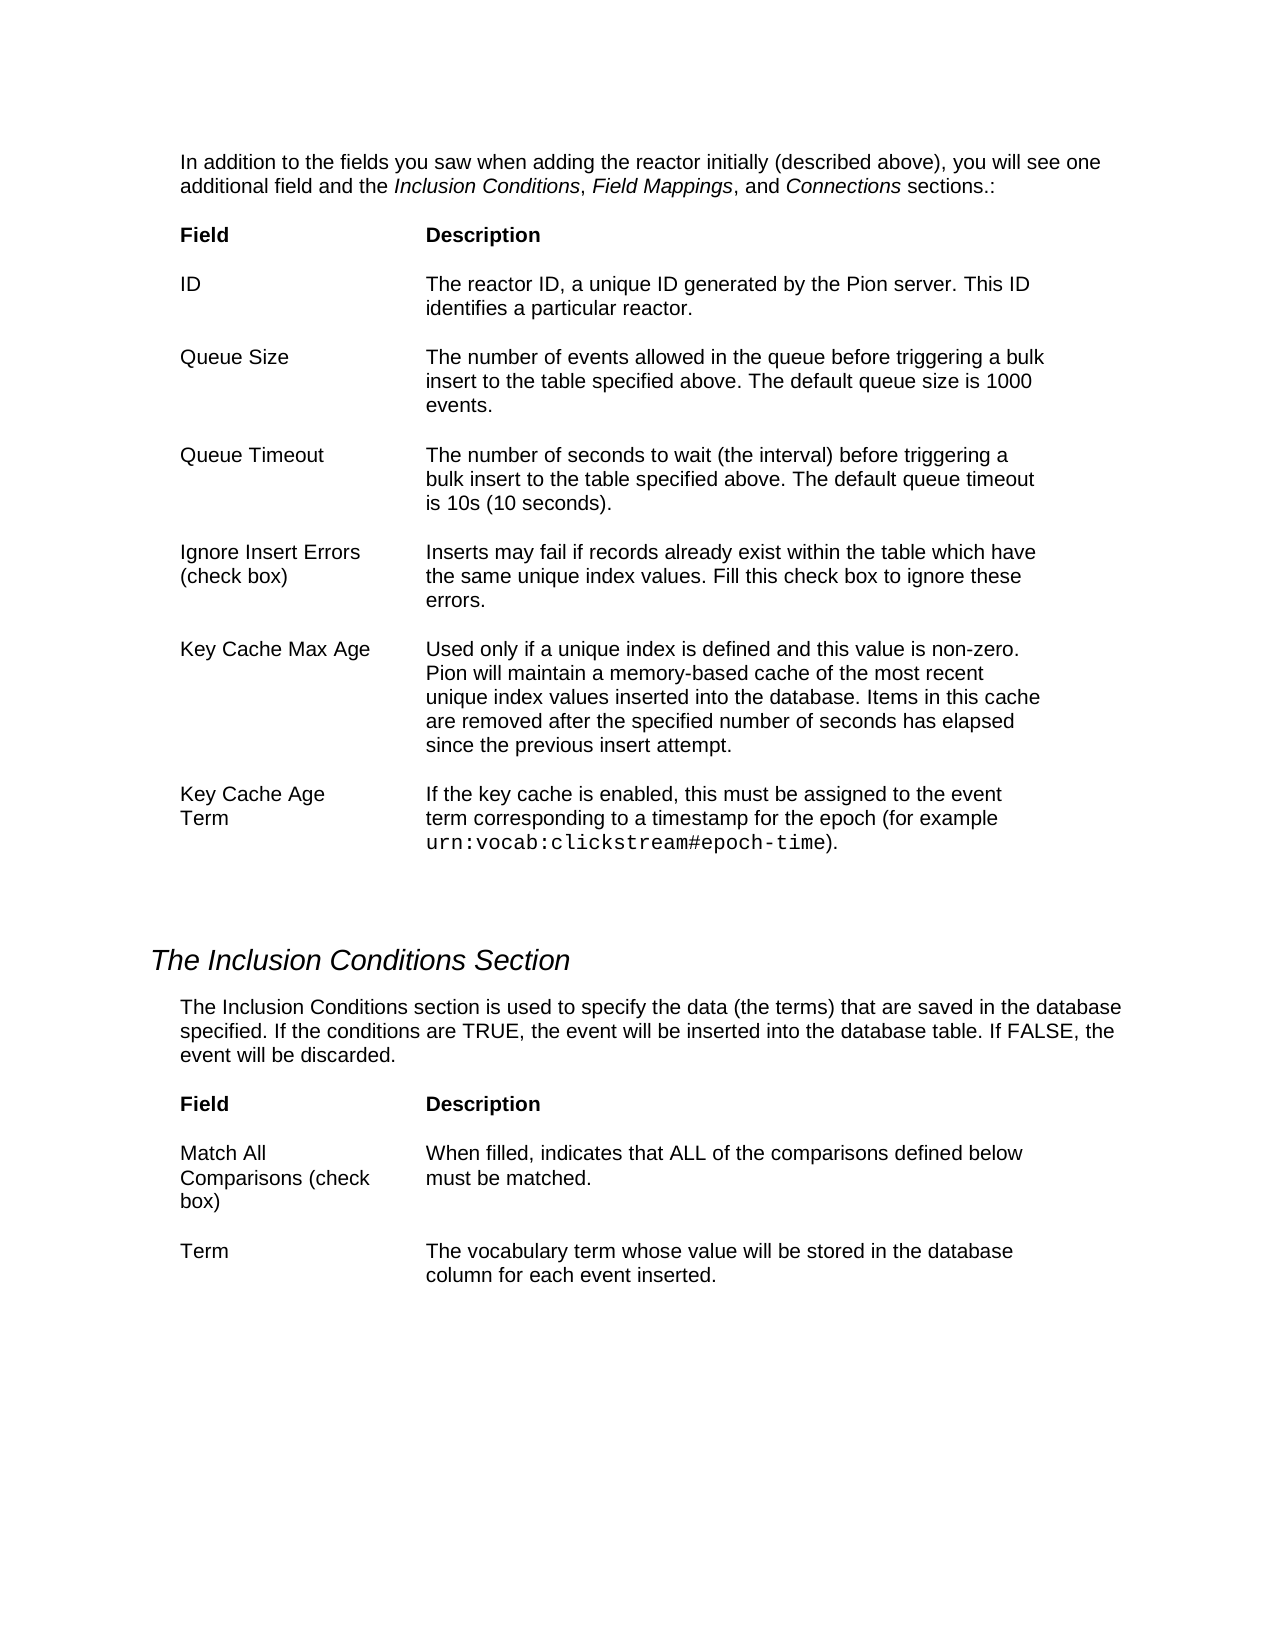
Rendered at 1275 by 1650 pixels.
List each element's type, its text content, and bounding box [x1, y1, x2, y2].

table_cell Inserts may fail if records already exist within the table which have the same unique index values. Fill this check box to ignore these errors. [384, 527, 1061, 624]
table_cell The reactor ID, a unique ID generated by the Pion server. This ID identifies a particular reactor. [384, 260, 1061, 333]
table_cell The number of events allowed in the queue before triggering a bulk insert to the table specified above. The default queue size is 1000 events. [384, 333, 1061, 430]
table_cell Ignore Insert Errors (check box) [139, 527, 384, 624]
table_header Field [139, 1080, 384, 1129]
table_cell Key Cache Max Age [139, 624, 384, 770]
table_cell If the key cache is enabled, this must be assigned to the event term corresponding to a timestamp for the epoch (for example urn:vocab:clickstream#epoch-time). [384, 770, 1061, 869]
table_cell Used only if a unique index is defined and this value is non-zero. Pion will maintain a memory-based cache of the most recent unique index values inserted into the database. Items in this cache are removed after the specified number of seconds has elapsed since the previous insert attempt. [384, 624, 1061, 770]
subtitle The Inclusion Conditions Section [150, 943, 1125, 976]
table_header Description [384, 211, 1061, 260]
text In addition to the fields you saw when adding the reactor initially (described above), you will see one additional field and the Inclusion Conditions, Field Mappings, and Connections sections.: [180, 150, 1125, 198]
table_cell The number of seconds to wait (the interval) before triggering a bulk insert to the table specified above. The default queue timeout is 10s (10 seconds). [384, 430, 1061, 527]
table_cell Key Cache Age Term [139, 770, 384, 869]
table_header Field [139, 211, 384, 260]
table_cell When filled, indicates that ALL of the comparisons defined below must be matched. [384, 1129, 1061, 1226]
text The Inclusion Conditions section is used to specify the data (the terms) that are saved in the database specified. If the conditions are TRUE, the event will be inserted into the database table. If FALSE, the event will be discarded. [180, 995, 1125, 1067]
table_header Description [384, 1080, 1061, 1129]
table_cell The vocabulary term whose value will be stored in the database column for each event inserted. [384, 1226, 1061, 1299]
table_cell Term [139, 1226, 384, 1299]
table_cell ID [139, 260, 384, 333]
table_cell Match All Comparisons (check box) [139, 1129, 384, 1226]
table_cell Queue Timeout [139, 430, 384, 527]
table_cell Queue Size [139, 333, 384, 430]
